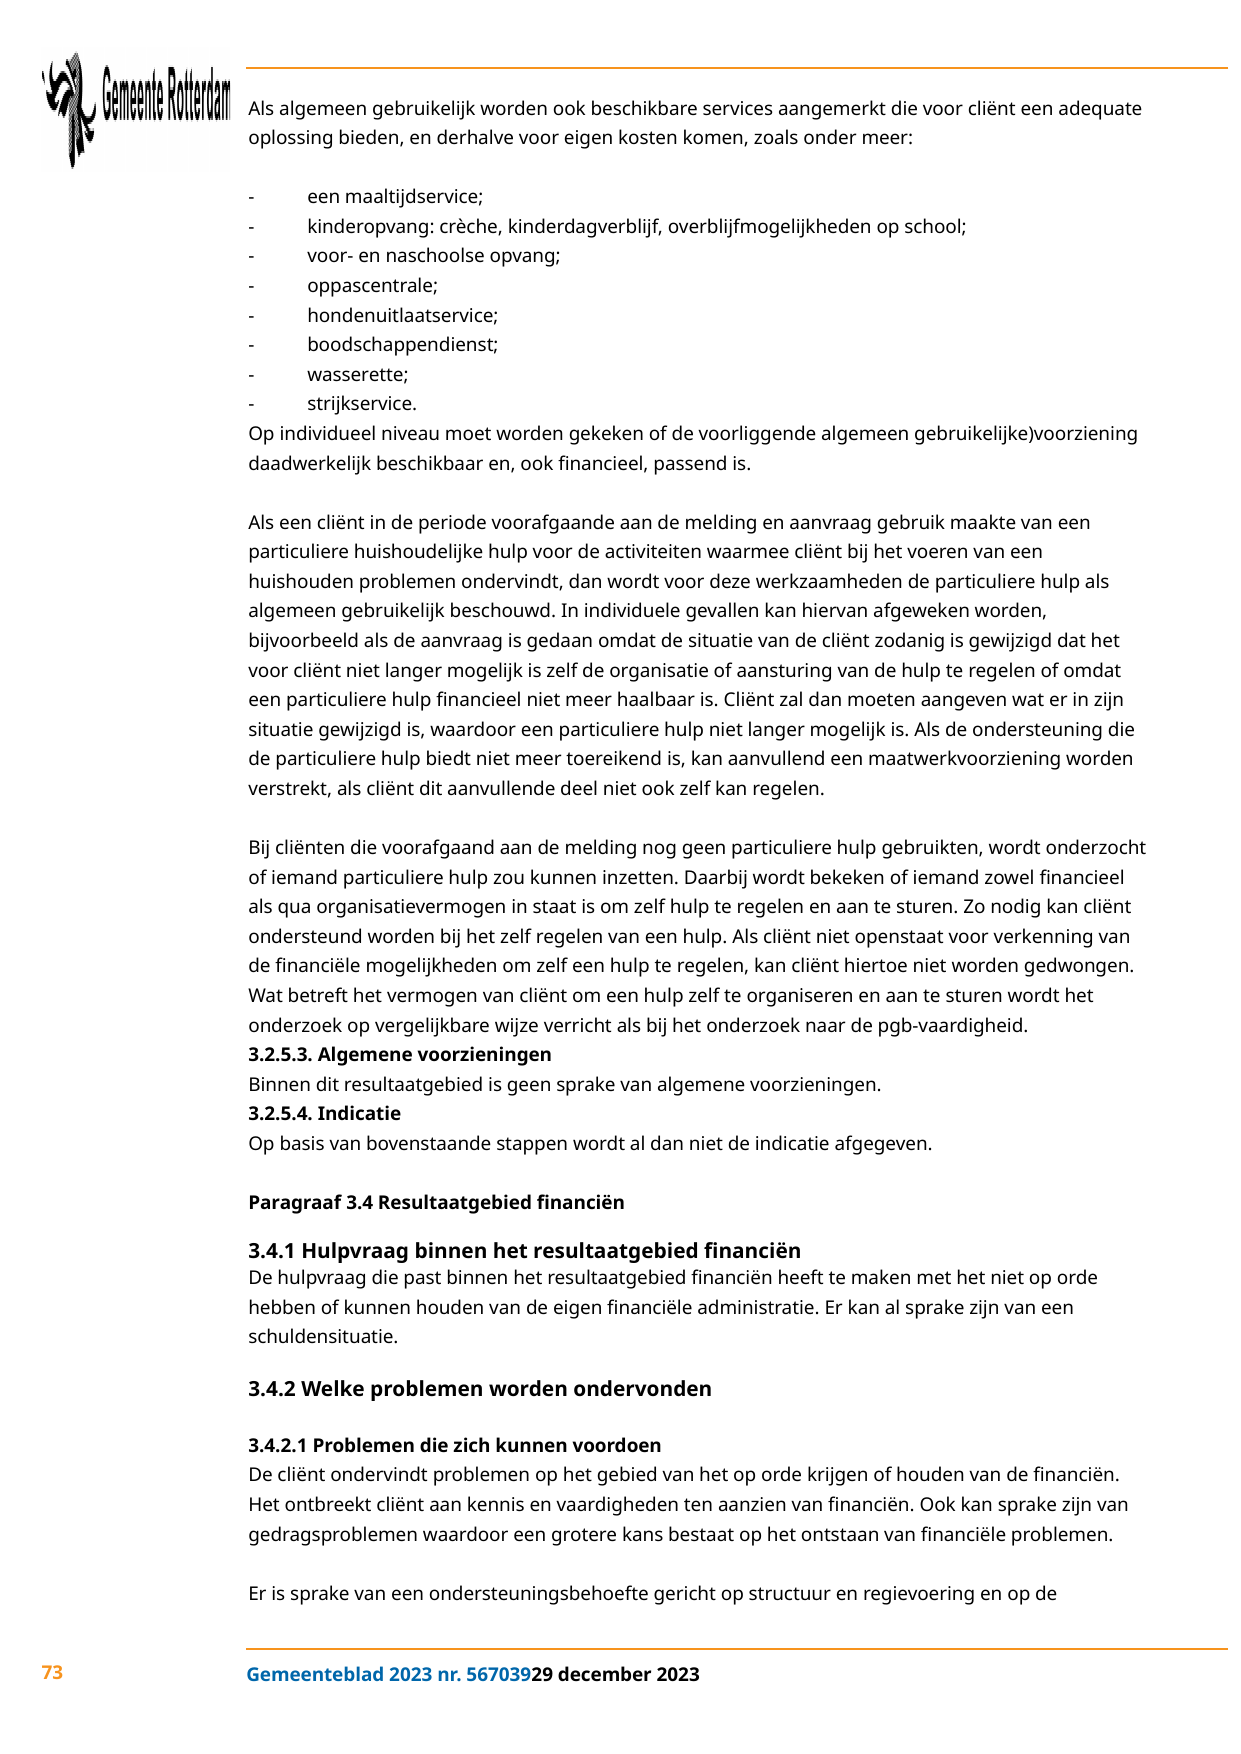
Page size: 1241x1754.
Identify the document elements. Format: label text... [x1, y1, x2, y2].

text Op individueel niveau moet worden gekeken of de voorliggende algemeen gebruikelijke)voorziening daadwerkelijk beschikbaar en, ook financieel, passend is. [248, 420, 1152, 476]
list een maaltijdservice; [248, 183, 1152, 209]
text 3.4.1 Hulpvraag binnen het resultaatgebied financiën [248, 1236, 1152, 1264]
text 3.4.2.1 Problemen die zich kunnen voordoen [248, 1432, 1152, 1458]
text 3.4.2 Welke problemen worden ondervonden [248, 1374, 1152, 1402]
text Paragraaf 3.4 Resultaatgebied financiën [248, 1189, 1152, 1215]
text 3.2.5.3. Algemene voorzieningen [248, 1041, 1152, 1067]
text De cliënt ondervindt problemen op het gebied van het op orde krijgen of houden van de financiën. Het ontbreekt cliënt aan kennis en vaardigheden ten aanzien van financiën. Ook kan sprake zijn van gedragsproblemen waardoor een grotere kans bestaat op het ontstaan van financiële problemen. [248, 1462, 1152, 1546]
list strijkservice. [248, 391, 1152, 416]
text De hulpvraag die past binnen het resultaatgebied financiën heeft te maken met het niet op orde hebben of kunnen houden van de eigen financiële administratie. Er kan al sprake zijn van een schuldensituatie. [248, 1264, 1152, 1349]
list hondenuitlaatservice; [248, 302, 1152, 328]
text Er is sprake van een ondersteuningsbehoefte gericht op structuur en regievoering en op de [248, 1580, 1152, 1606]
text Als algemeen gebruikelijk worden ook beschikbare services aangemerkt die voor cliënt een adequate oplossing bieden, en derhalve voor eigen kosten komen, zoals onder meer: [248, 95, 1152, 150]
text Als een cliënt in de periode voorafgaande aan de melding en aanvraag gebruik maakte van een particuliere huishoudelijke hulp voor de activiteiten waarmee cliënt bij het voeren van een huishouden problemen ondervindt, dan wordt voor deze werkzaamheden de particuliere hulp als algemeen gebruikelijk beschouwd. In individuele gevallen kan hiervan afgeweken worden, bijvoorbeeld als de aanvraag is gedaan omdat de situatie van de cliënt zodanig is gewijzigd dat het voor cliënt niet langer mogelijk is zelf de organisatie of aansturing van de hulp te regelen of omdat een particuliere hulp financieel niet meer haalbaar is. Cliënt zal dan moeten aangeven wat er in zijn situatie gewijzigd is, waardoor een particuliere hulp niet langer mogelijk is. Als de ondersteuning die de particuliere hulp biedt niet meer toereikend is, kan aanvullend een maatwerkvoorziening worden verstrekt, als cliënt dit aanvullende deel niet ook zelf kan regelen. [248, 509, 1152, 801]
picture [41, 47, 231, 172]
list oppascentrale; [248, 272, 1152, 298]
text 3.2.5.4. Indicatie [248, 1101, 1152, 1126]
list kinderopvang: crèche, kinderdagverblijf, overblijfmogelijkheden op school; [248, 213, 1152, 239]
list wasserette; [248, 361, 1152, 387]
list voor- en naschoolse opvang; [248, 243, 1152, 268]
text Binnen dit resultaatgebied is geen sprake van algemene voorzieningen. [248, 1071, 1152, 1097]
list boodschappendienst; [248, 331, 1152, 357]
text Op basis van bovenstaande stappen wordt al dan niet de indicatie afgegeven. [248, 1130, 1152, 1156]
text Bij cliënten die voorafgaand aan de melding nog geen particuliere hulp gebruikten, wordt onderzocht of iemand particuliere hulp zou kunnen inzetten. Daarbij wordt bekeken of iemand zowel financieel als qua organisatievermogen in staat is om zelf hulp te regelen en aan te sturen. Zo nodig kan cliënt ondersteund worden bij het zelf regelen van een hulp. Als cliënt niet openstaat voor verkenning van de financiële mogelijkheden om zelf een hulp te regelen, kan cliënt hiertoe niet worden gedwongen. Wat betreft het vermogen van cliënt om een hulp zelf te organiseren en aan te sturen wordt het onderzoek op vergelijkbare wijze verricht als bij het onderzoek naar de pgb-vaardigheid. [248, 834, 1152, 1038]
